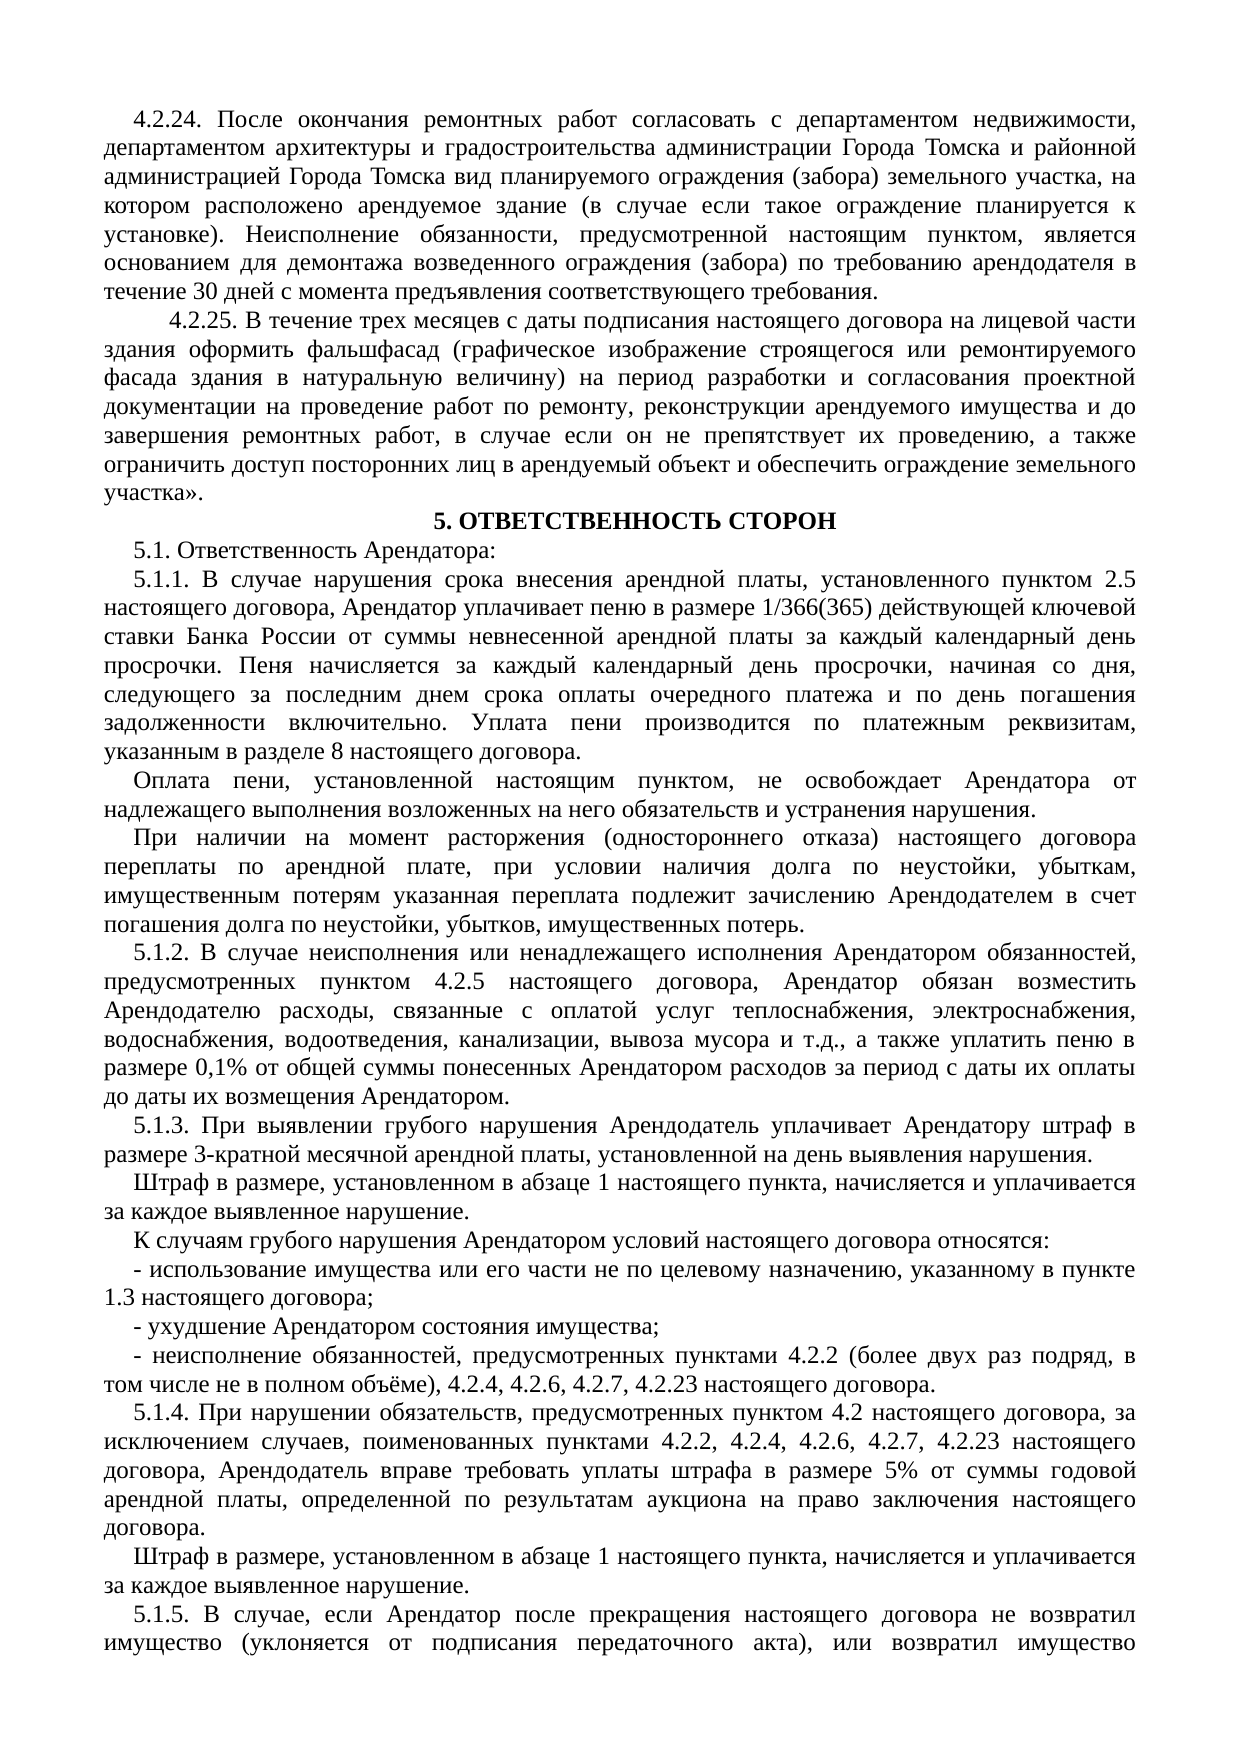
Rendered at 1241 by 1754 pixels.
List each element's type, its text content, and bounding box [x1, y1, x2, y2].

text 5.1. Ответственность Арендатора: [103, 535, 1137, 564]
text Оплата пени, установленной настоящим пунктом, не освобождает Арендатора от надлежащего выполнения возложенных на него обязательств и устранения нарушения. [103, 765, 1137, 822]
text 5.1.2. В случае неисполнения или ненадлежащего исполнения Арендатором обязанностей, предусмотренных пунктом 4.2.5 настоящего договора, Арендатор обязан возместить Арендодателю расходы, связанные с оплатой услуг теплоснабжения, электроснабжения, водоснабжения, водоотведения, канализации, вывоза мусора и т.д., а также уплатить пеню в размере 0,1% от общей суммы понесенных Арендатором расходов за период с даты их оплаты до даты их возмещения Арендатором. [103, 937, 1137, 1110]
text 5.1.4. При нарушении обязательств, предусмотренных пунктом 4.2 настоящего договора, за исключением случаев, поименованных пунктами 4.2.2, 4.2.4, 4.2.6, 4.2.7, 4.2.23 настоящего договора, Арендодатель вправе требовать уплаты штрафа в размере 5% от суммы годовой арендной платы, определенной по результатам аукциона на право заключения настоящего договора. [103, 1397, 1137, 1541]
text 5. ОТВЕТСТВЕННОСТЬ СТОРОН [103, 506, 1137, 535]
text 4.2.25. В течение трех месяцев с даты подписания настоящего договора на лицевой части здания оформить фальшфасад (графическое изображение строящегося или ремонтируемого фасада здания в натуральную величину) на период разработки и согласования проектной документации на проведение работ по ремонту, реконструкции арендуемого имущества и до завершения ремонтных работ, в случае если он не препятствует их проведению, а также ограничить доступ посторонних лиц в арендуемый объект и обеспечить ограждение земельного участка». [103, 305, 1137, 506]
text 5.1.3. При выявлении грубого нарушения Арендодатель уплачивает Арендатору штраф в размере 3-кратной месячной арендной платы, установленной на день выявления нарушения. [103, 1110, 1137, 1167]
text 5.1.5. В случае, если Арендатор после прекращения настоящего договора не возвратил имущество (уклоняется от подписания передаточного акта), или возвратил имущество [103, 1599, 1137, 1656]
text - ухудшение Арендатором состояния имущества; [103, 1311, 1137, 1340]
text Штраф в размере, установленном в абзаце 1 настоящего пункта, начисляется и уплачивается за каждое выявленное нарушение. [103, 1167, 1137, 1225]
text 5.1.1. В случае нарушения срока внесения арендной платы, установленного пунктом 2.5 настоящего договора, Арендатор уплачивает пеню в размере 1/366(365) действующей ключевой ставки Банка России от суммы невнесенной арендной платы за каждый календарный день просрочки. Пеня начисляется за каждый календарный день просрочки, начиная со дня, следующего за последним днем срока оплаты очередного платежа и по день погашения задолженности включительно. Уплата пени производится по платежным реквизитам, указанным в разделе 8 настоящего договора. [103, 564, 1137, 765]
text 4.2.24. После окончания ремонтных работ согласовать с департаментом недвижимости, департаментом архитектуры и градостроительства администрации Города Томска и районной администрацией Города Томска вид планируемого ограждения (забора) земельного участка, на котором расположено арендуемое здание (в случае если такое ограждение планируется к установке). Неисполнение обязанности, предусмотренной настоящим пунктом, является основанием для демонтажа возведенного ограждения (забора) по требованию арендодателя в течение 30 дней с момента предъявления соответствующего требования. [103, 104, 1137, 305]
text - неисполнение обязанностей, предусмотренных пунктами 4.2.2 (более двух раз подряд, в том числе не в полном объёме), 4.2.4, 4.2.6, 4.2.7, 4.2.23 настоящего договора. [103, 1340, 1137, 1397]
text Штраф в размере, установленном в абзаце 1 настоящего пункта, начисляется и уплачивается за каждое выявленное нарушение. [103, 1541, 1137, 1599]
text К случаям грубого нарушения Арендатором условий настоящего договора относятся: [103, 1225, 1137, 1254]
text - использование имущества или его части не по целевому назначению, указанному в пункте 1.3 настоящего договора; [103, 1254, 1137, 1311]
text При наличии на момент расторжения (одностороннего отказа) настоящего договора переплаты по арендной плате, при условии наличия долга по неустойки, убыткам, имущественным потерям указанная переплата подлежит зачислению Арендодателем в счет погашения долга по неустойки, убытков, имущественных потерь. [103, 822, 1137, 937]
